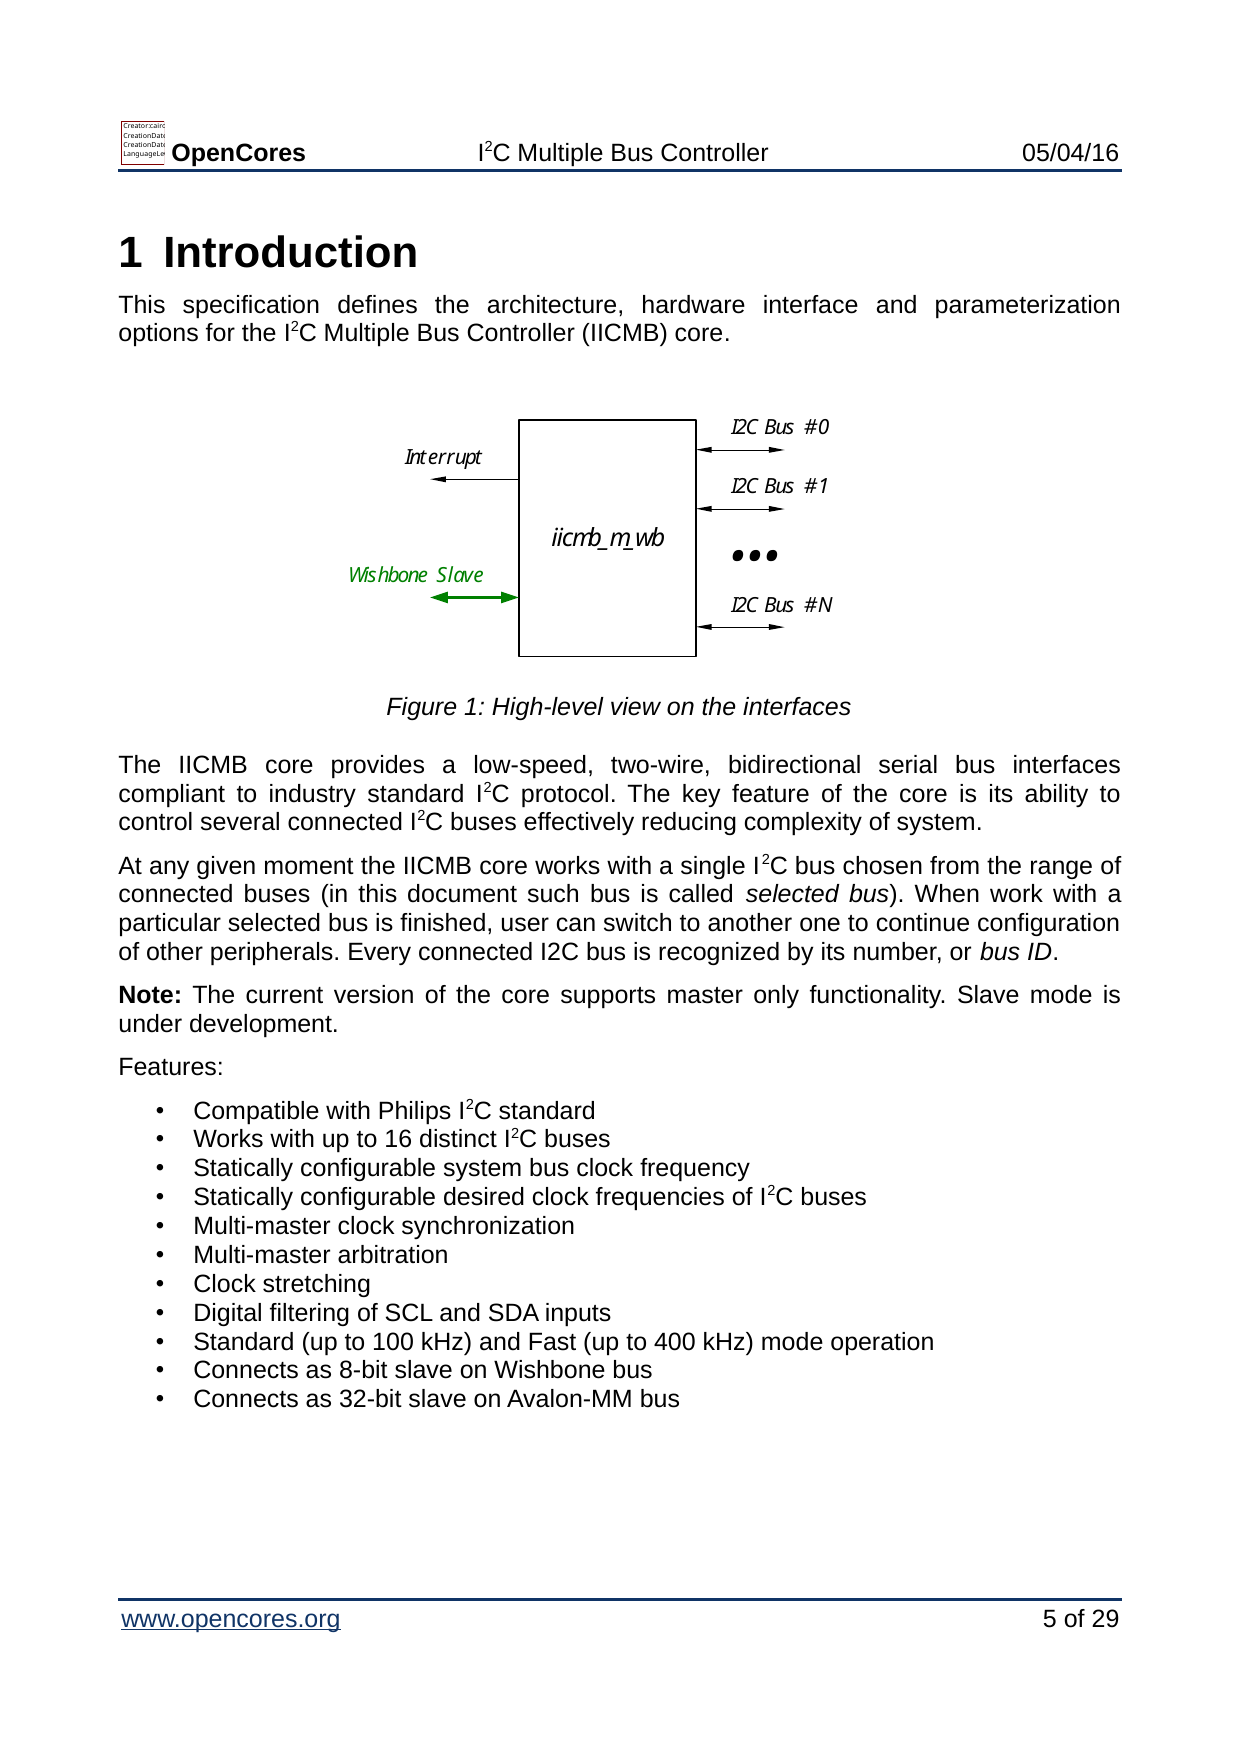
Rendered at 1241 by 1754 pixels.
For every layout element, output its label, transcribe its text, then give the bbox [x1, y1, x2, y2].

list Works with up to 16 distinct I2C buses [156, 1124, 1122, 1153]
list Digital filtering of SCL and SDA inputs [156, 1298, 1122, 1326]
list Clock stretching [156, 1269, 1122, 1298]
text Note: The current version of the core supports master only functionality. Slave mode is under development. [118, 980, 1122, 1038]
list Multi-master clock synchronization [156, 1211, 1122, 1240]
subtitle Introduction [118, 227, 1122, 277]
text The IICMB core provides a low-speed, two-wire, bidirectional serial bus interfaces compliant to industry standard I2C protocol. The key feature of the core is its ability to control several connected I2C buses effectively reducing complexity of system. [118, 362, 1122, 836]
text At any given moment the IICMB core works with a single I2C bus chosen from the range of connected buses (in this document such bus is called selected bus). When work with a particular selected bus is finished, user can switch to another one to continue configuration of other peripherals. Every connected I2C bus is recognized by its number, or bus ID. [118, 851, 1122, 966]
list Connects as 32-bit slave on Avalon-MM bus [156, 1384, 1122, 1413]
text This specification defines the architecture, hardware interface and parameterization options for the I2C Multiple Bus Controller (IICMB) core. [118, 289, 1122, 347]
list Connects as 8-bit slave on Wishbone bus [156, 1355, 1122, 1384]
list Compatible with Philips I2C standard [156, 1096, 1122, 1124]
text Figure 1: High-level view on the interfaces [301, 391, 939, 720]
text Features: [118, 1052, 1122, 1081]
list Statically configurable desired clock frequencies of I2C buses [156, 1182, 1122, 1211]
list Standard (up to 100 kHz) and Fast (up to 400 kHz) mode operation [156, 1326, 1122, 1355]
list Statically configurable system bus clock frequency [156, 1153, 1122, 1182]
list Multi-master arbitration [156, 1240, 1122, 1269]
